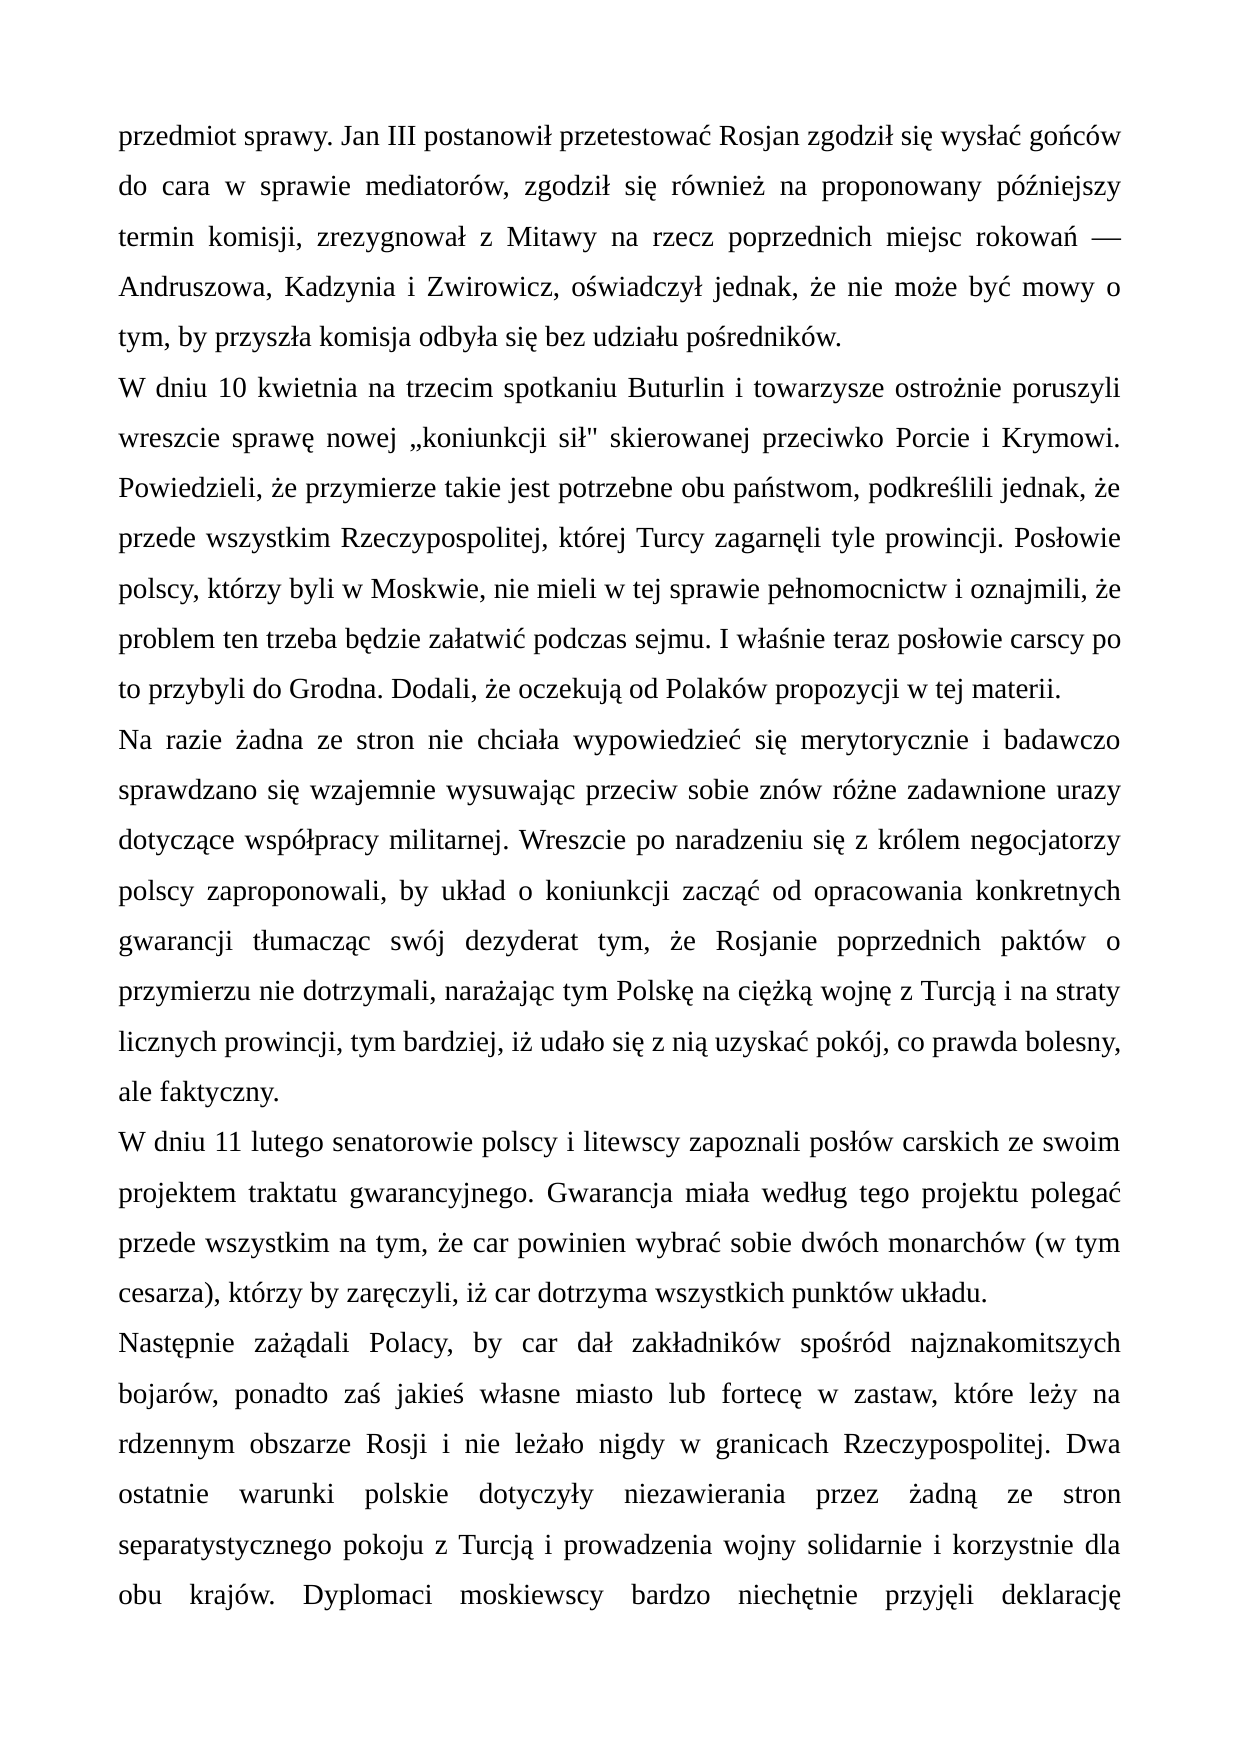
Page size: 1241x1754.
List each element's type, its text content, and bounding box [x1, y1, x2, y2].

text W dniu 10 kwietnia na trzecim spotkaniu Buturlin i towarzysze ostrożnie poruszyli wreszcie sprawę nowej „koniunkcji sił" skierowanej przeciwko Porcie i Krymowi. Powiedzieli, że przymierze takie jest potrzebne obu państwom, podkreślili jednak, że przede wszystkim Rzeczypospolitej, której Turcy zagarnęli tyle prowincji. Posłowie polscy, którzy byli w Moskwie, nie mieli w tej sprawie pełnomocnictw i oznajmili, że problem ten trzeba będzie załatwić podczas sejmu. I właśnie teraz posłowie carscy po to przybyli do Grodna. Dodali, że oczekują od Polaków propozycji w tej materii. [118, 370, 1122, 705]
text W dniu 11 lutego senatorowie polscy i litewscy zapoznali posłów carskich ze swoim projektem traktatu gwarancyjnego. Gwarancja miała według tego projektu polegać przede wszystkim na tym, że car powinien wybrać sobie dwóch monarchów (w tym cesarza), którzy by zaręczyli, iż car dotrzyma wszystkich punktów układu. [118, 1124, 1122, 1309]
text przedmiot sprawy. Jan III postanowił przetestować Rosjan zgodził się wysłać gońców do cara w sprawie mediatorów, zgodził się również na proponowany późniejszy termin komisji, zrezygnował z Mitawy na rzecz poprzednich miejsc rokowań — Andruszowa, Kadzynia i Zwirowicz, oświadczył jednak, że nie może być mowy o tym, by przyszła komisja odbyła się bez udziału pośredników. [118, 118, 1122, 353]
text Następnie zażądali Polacy, by car dał zakładników spośród najznakomitszych bojarów, ponadto zaś jakieś własne miasto lub fortecę w zastaw, które leży na rdzennym obszarze Rosji i nie leżało nigdy w granicach Rzeczypospolitej. Dwa ostatnie warunki polskie dotyczyły niezawierania przez żadną ze stron separatystycznego pokoju z Turcją i prowadzenia wojny solidarnie i korzystnie dla obu krajów. Dyplomaci moskiewscy bardzo niechętnie przyjęli deklarację [118, 1326, 1122, 1611]
text Na razie żadna ze stron nie chciała wypowiedzieć się merytorycznie i badawczo sprawdzano się wzajemnie wysuwając przeciw sobie znów różne zadawnione urazy dotyczące współpracy militarnej. Wreszcie po naradzeniu się z królem negocjatorzy polscy zaproponowali, by układ o koniunkcji zacząć od opracowania konkretnych gwarancji tłumacząc swój dezyderat tym, że Rosjanie poprzednich paktów o przymierzu nie dotrzymali, narażając tym Polskę na ciężką wojnę z Turcją i na straty licznych prowincji, tym bardziej, iż udało się z nią uzyskać pokój, co prawda bolesny, ale faktyczny. [118, 722, 1122, 1108]
